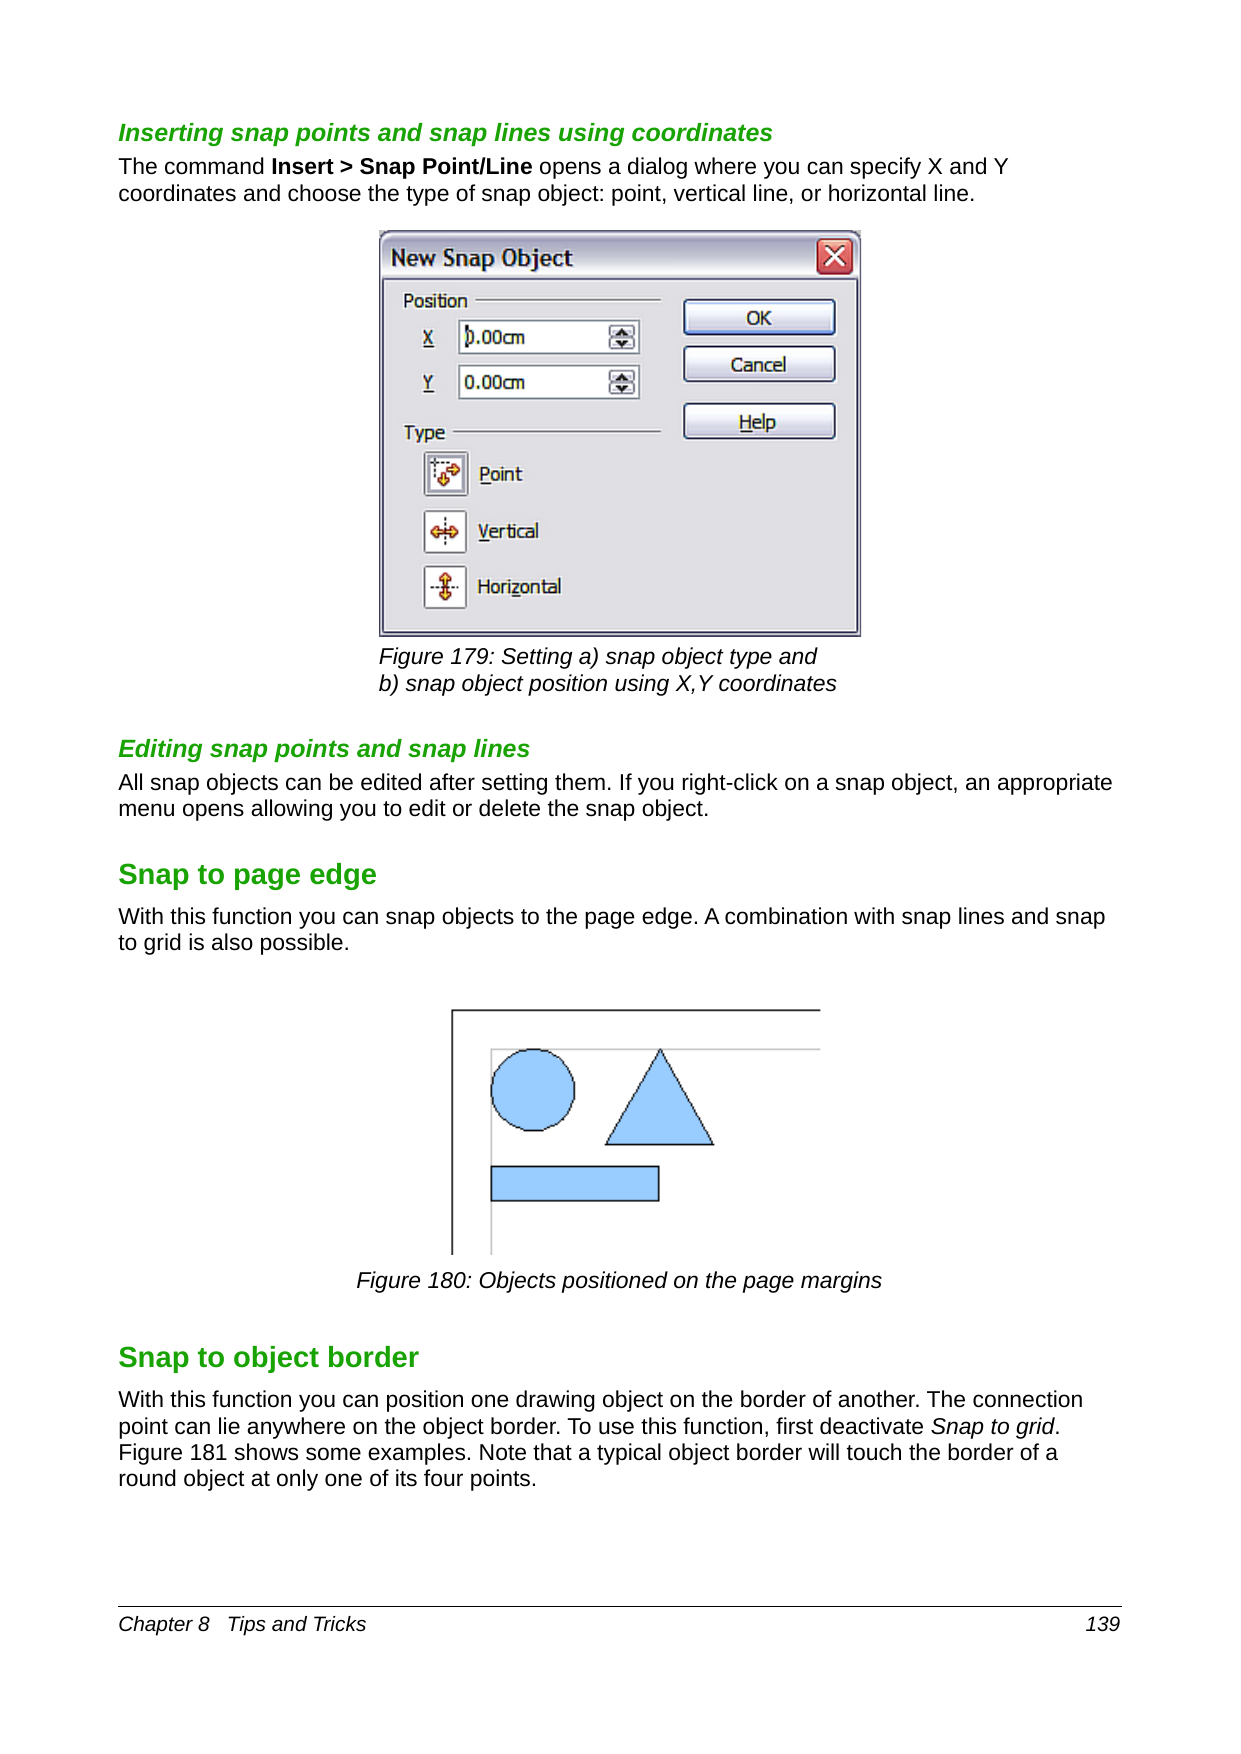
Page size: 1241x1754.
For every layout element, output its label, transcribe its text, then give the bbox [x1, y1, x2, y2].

picture [379, 230, 862, 637]
picture [419, 980, 821, 1255]
text All snap objects can be edited after setting them. If you right-click on a snap object, an appropriate menu opens allowing you to edit or delete the snap object. [118, 768, 1122, 821]
list Figure 179: Setting a) snap object type and b) snap object position using X,Y coordinates [379, 643, 861, 696]
subtitle Snap to page edge [118, 857, 1122, 890]
subtitle Snap to object border [118, 1340, 1122, 1374]
text The command Insert > Snap Point/Line opens a dialog where you can specify X and Y coordinates and choose the type of snap object: point, vertical line, or horizontal line. [118, 153, 1122, 206]
text With this function you can snap objects to the page edge. A combination with snap lines and snap to grid is also possible. [118, 903, 1122, 955]
text With this function you can position one drawing object on the border of another. The connection point can lie anywhere on the object border. To use this function, first deactivate Snap to grid. Figure 181 shows some examples. Note that a typical object border will touch the border of a round object at only one of its four points. [118, 1386, 1122, 1492]
text Figure 180: Objects positioned on the page margins [348, 1267, 892, 1294]
subtitle Inserting snap points and snap lines using coordinates [118, 118, 1122, 147]
subtitle Editing snap points and snap lines [118, 733, 1122, 762]
